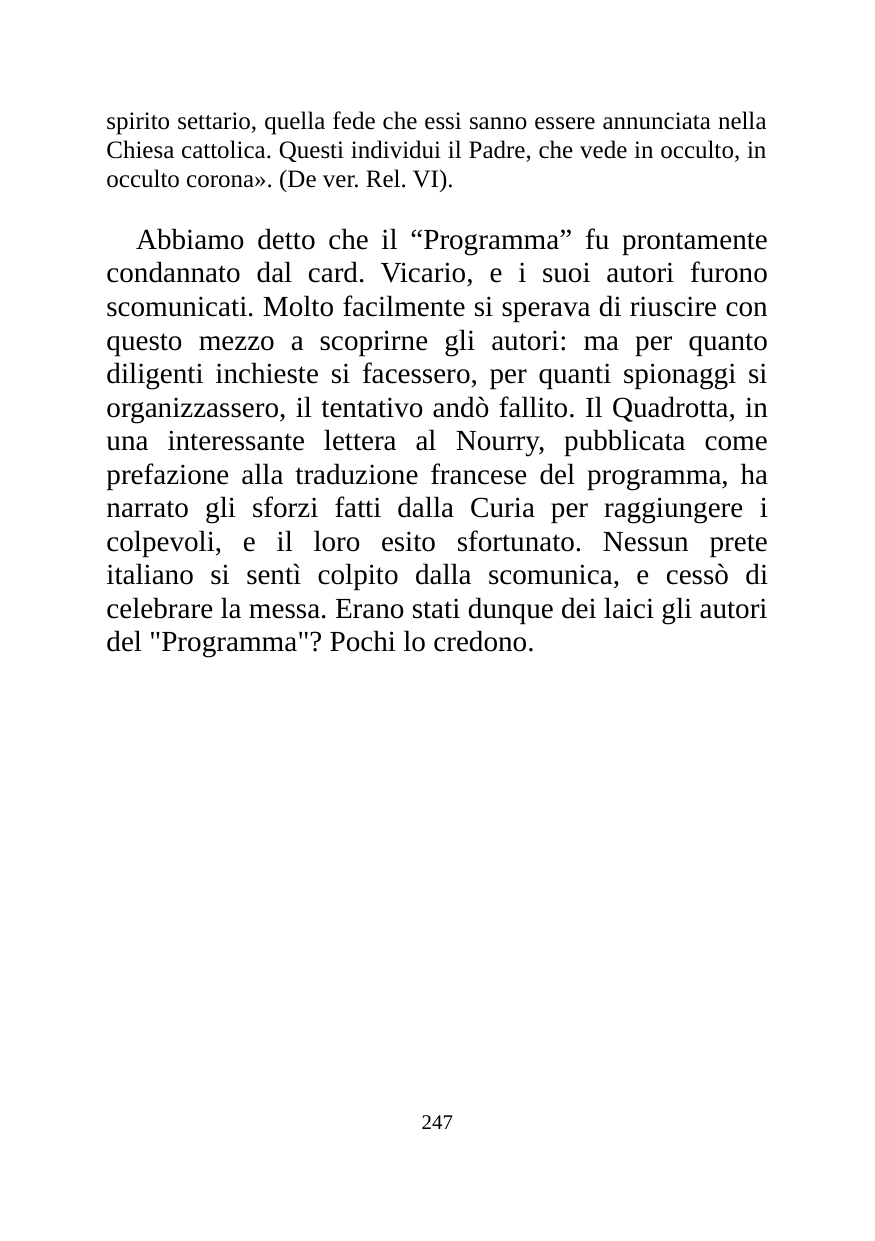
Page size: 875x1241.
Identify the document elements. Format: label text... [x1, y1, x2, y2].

text spirito settario, quella fede che essi sanno essere annunciata nella Chiesa cattolica. Questi individui il Padre, che vede in occulto, in occulto corona». (De ver. Rel. VI). [106, 106, 768, 192]
text Abbiamo detto che il “Programma” fu prontamente condannato dal card. Vicario, e i suoi autori furono scomunicati. Molto facilmente si sperava di riuscire con questo mezzo a scoprirne gli autori: ma per quanto diligenti inchieste si facessero, per quanti spionaggi si organizzassero, il tentativo andò fallito. Il Quadrotta, in una interessante lettera al Nourry, pubblicata come prefazione alla traduzione francese del programma, ha narrato gli sforzi fatti dalla Curia per raggiungere i colpevoli, e il loro esito sfortunato. Nessun prete italiano si sentì colpito dalla scomunica, e cessò di celebrare la messa. Erano stati dunque dei laici gli autori del "Programma"? Pochi lo credono. [106, 222, 768, 658]
